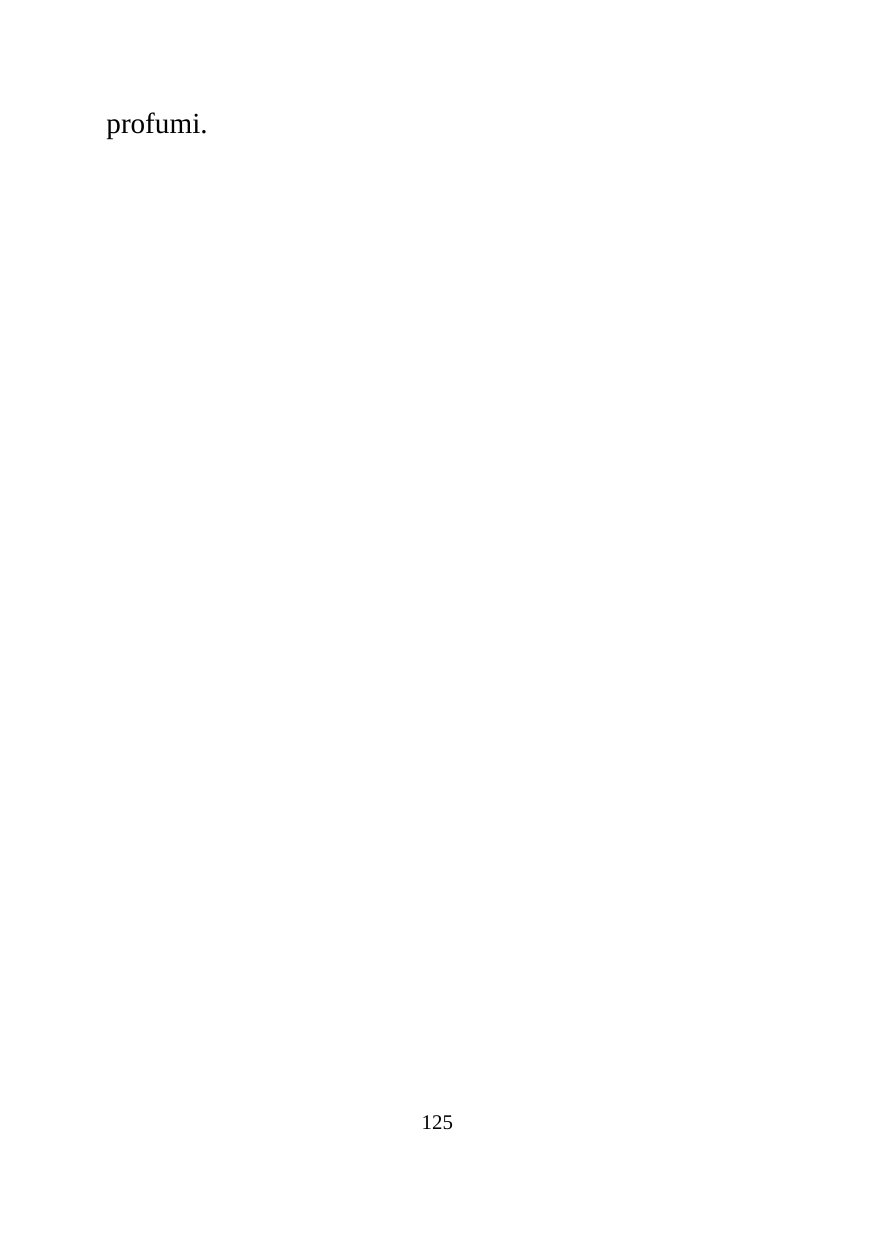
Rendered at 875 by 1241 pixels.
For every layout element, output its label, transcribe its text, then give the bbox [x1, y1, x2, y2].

text profumi. [106, 106, 768, 140]
